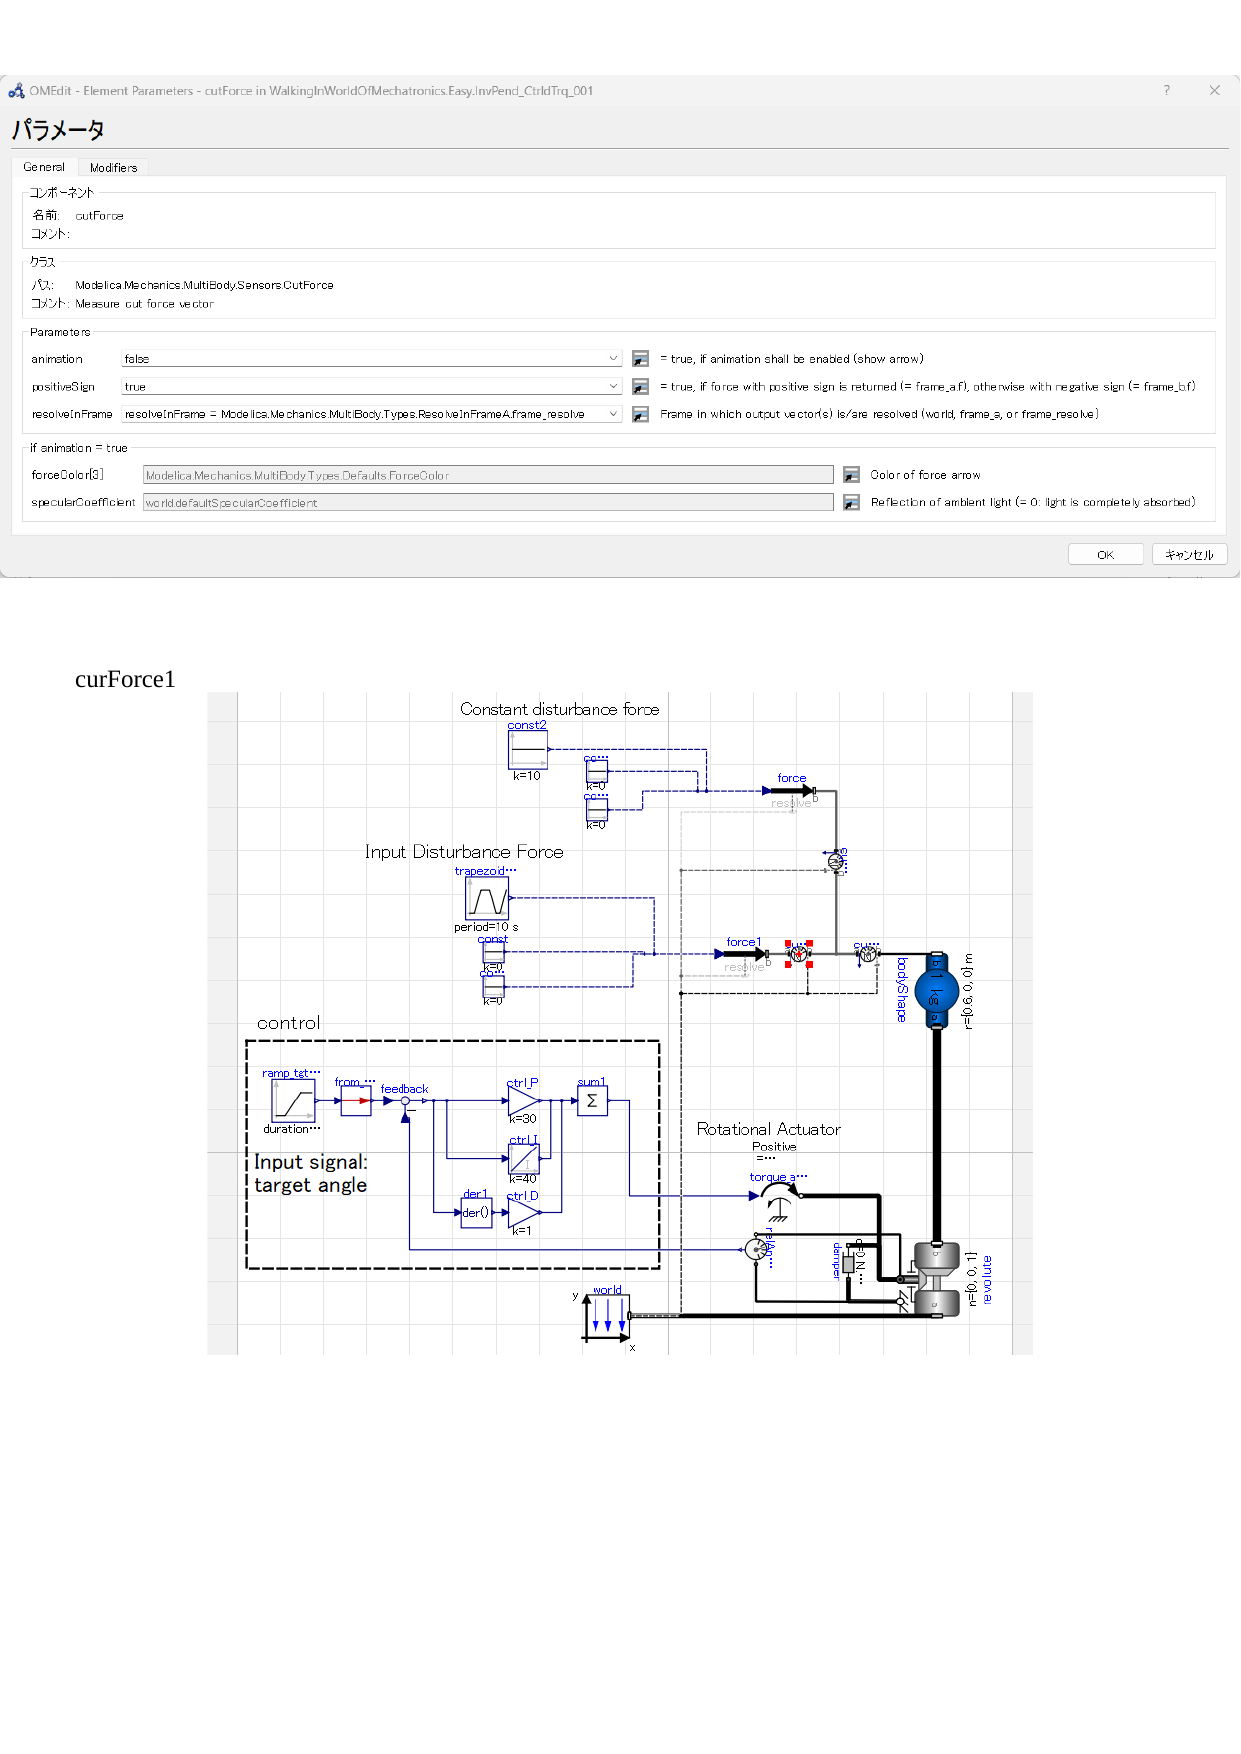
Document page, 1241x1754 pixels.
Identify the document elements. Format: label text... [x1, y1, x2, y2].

text curForce1 [75, 664, 1165, 692]
picture [207, 692, 1033, 1355]
picture [0, 75, 1241, 578]
